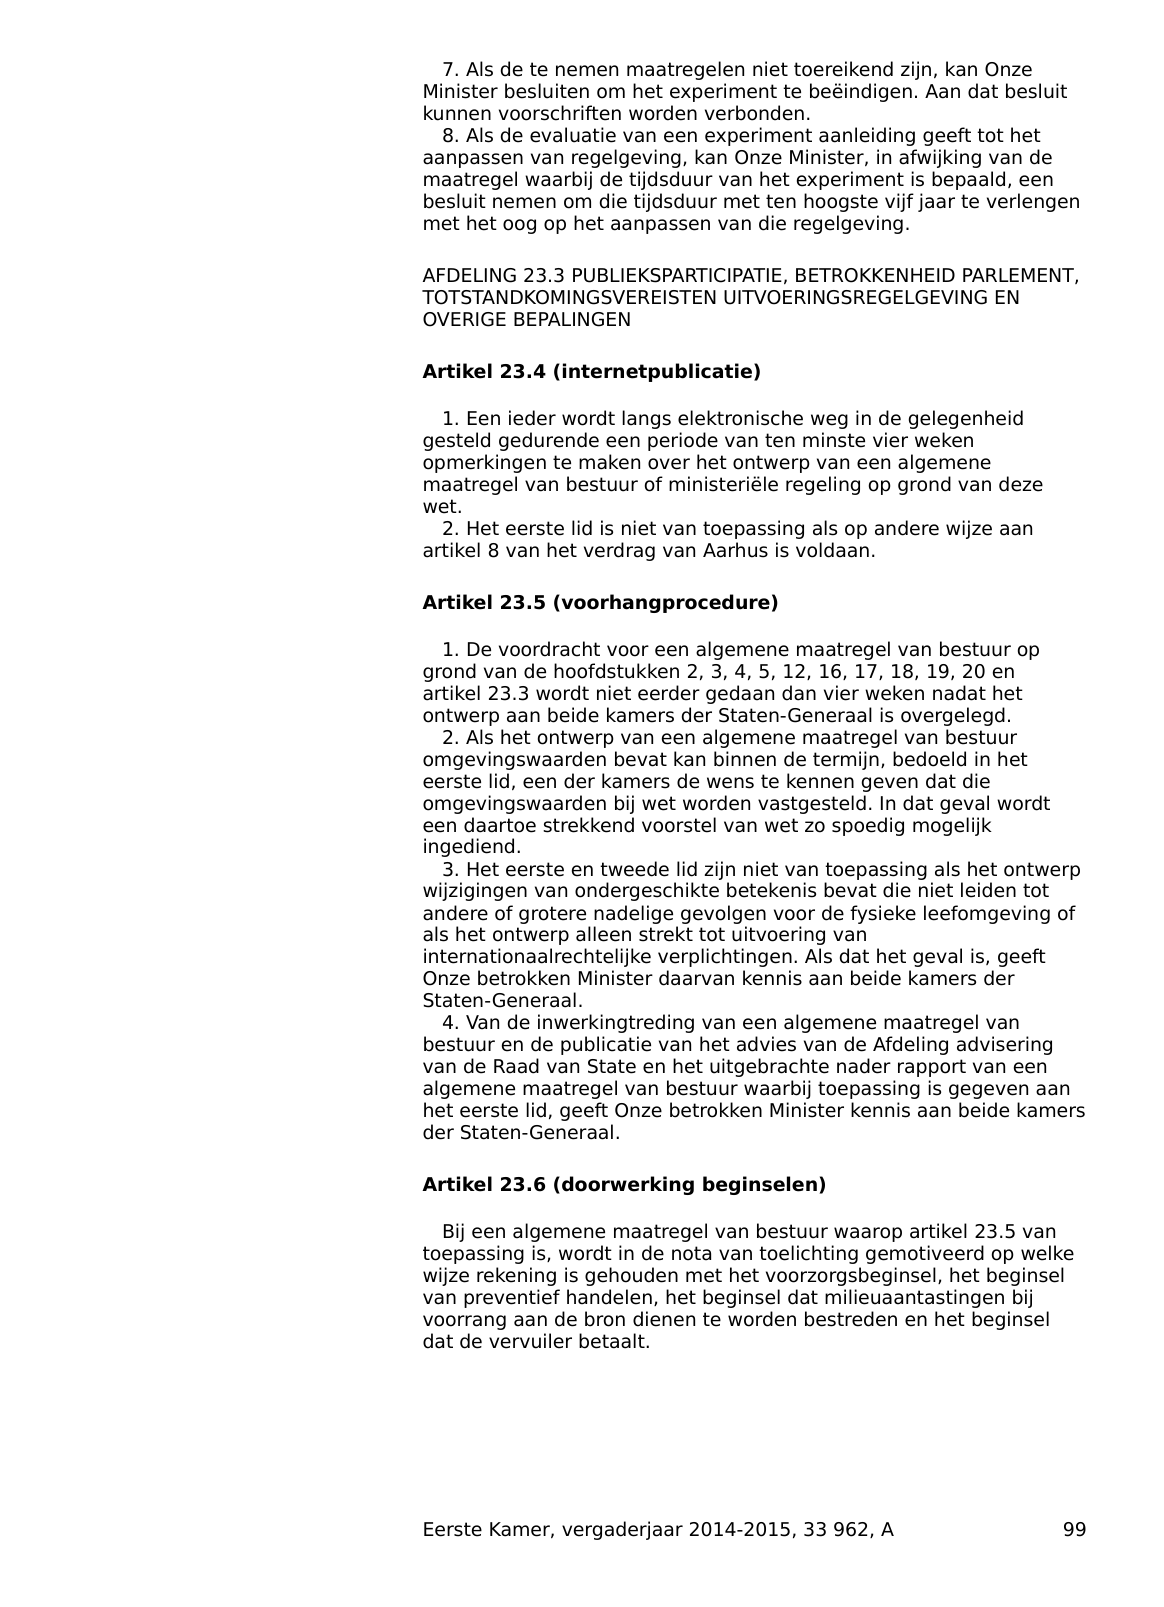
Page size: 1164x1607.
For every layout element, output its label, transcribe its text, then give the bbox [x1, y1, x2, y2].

text 8. Als de evaluatie van een experiment aanleiding geeft tot het aanpassen van regelgeving, kan Onze Minister, in afwijking van de maatregel waarbij de tijdsduur van het experiment is bepaald, een besluit nemen om die tijdsduur met ten hoogste vijf jaar te verlengen met het oog op het aanpassen van die regelgeving. [422, 125, 1087, 235]
text 2. Het eerste lid is niet van toepassing als op andere wijze aan artikel 8 van het verdrag van Aarhus is voldaan. [422, 518, 1087, 562]
text 7. Als de te nemen maatregelen niet toereikend zijn, kan Onze Minister besluiten om het experiment te beëindigen. Aan dat besluit kunnen voorschriften worden verbonden. [422, 59, 1087, 125]
text 4. Van de inwerkingtreding van een algemene maatregel van bestuur en de publicatie van het advies van de Afdeling advisering van de Raad van State en het uitgebrachte nader rapport van een algemene maatregel van bestuur waarbij toepassing is gegeven aan het eerste lid, geeft Onze betrokken Minister kennis aan beide kamers der Staten-Generaal. [422, 1012, 1087, 1144]
text Bij een algemene maatregel van bestuur waarop artikel 23.5 van toepassing is, wordt in de nota van toelichting gemotiveerd op welke wijze rekening is gehouden met het voorzorgsbeginsel, het beginsel van preventief handelen, het beginsel dat milieuaantastingen bij voorrang aan de bron dienen te worden bestreden en het beginsel dat de vervuiler betaalt. [422, 1221, 1087, 1353]
text 1. De voordracht voor een algemene maatregel van bestuur op grond van de hoofdstukken 2, 3, 4, 5, 12, 16, 17, 18, 19, 20 en artikel 23.3 wordt niet eerder gedaan dan vier weken nadat het ontwerp aan beide kamers der Staten-Generaal is overgelegd. [422, 639, 1087, 727]
subtitle AFDELING 23.3 PUBLIEKSPARTICIPATIE, BETROKKENHEID PARLEMENT, TOTSTANDKOMINGSVEREISTEN UITVOERINGSREGELGEVING EN OVERIGE BEPALINGEN [422, 265, 1087, 331]
text 1. Een ieder wordt langs elektronische weg in de gelegenheid gesteld gedurende een periode van ten minste vier weken opmerkingen te maken over het ontwerp van een algemene maatregel van bestuur of ministeriële regeling op grond van deze wet. [422, 408, 1087, 518]
subtitle Artikel 23.5 (voorhangprocedure) [422, 592, 1087, 614]
text 2. Als het ontwerp van een algemene maatregel van bestuur omgevingswaarden bevat kan binnen de termijn, bedoeld in het eerste lid, een der kamers de wens te kennen geven dat die omgevingswaarden bij wet worden vastgesteld. In dat geval wordt een daartoe strekkend voorstel van wet zo spoedig mogelijk ingediend. [422, 727, 1087, 858]
subtitle Artikel 23.6 (doorwerking beginselen) [422, 1174, 1087, 1196]
text 3. Het eerste en tweede lid zijn niet van toepassing als het ontwerp wijzigingen van ondergeschikte betekenis bevat die niet leiden tot andere of grotere nadelige gevolgen voor de fysieke leefomgeving of als het ontwerp alleen strekt tot uitvoering van internationaalrechtelijke verplichtingen. Als dat het geval is, geeft Onze betrokken Minister daarvan kennis aan beide kamers der Staten-Generaal. [422, 858, 1087, 1012]
subtitle Artikel 23.4 (internetpublicatie) [422, 361, 1087, 383]
